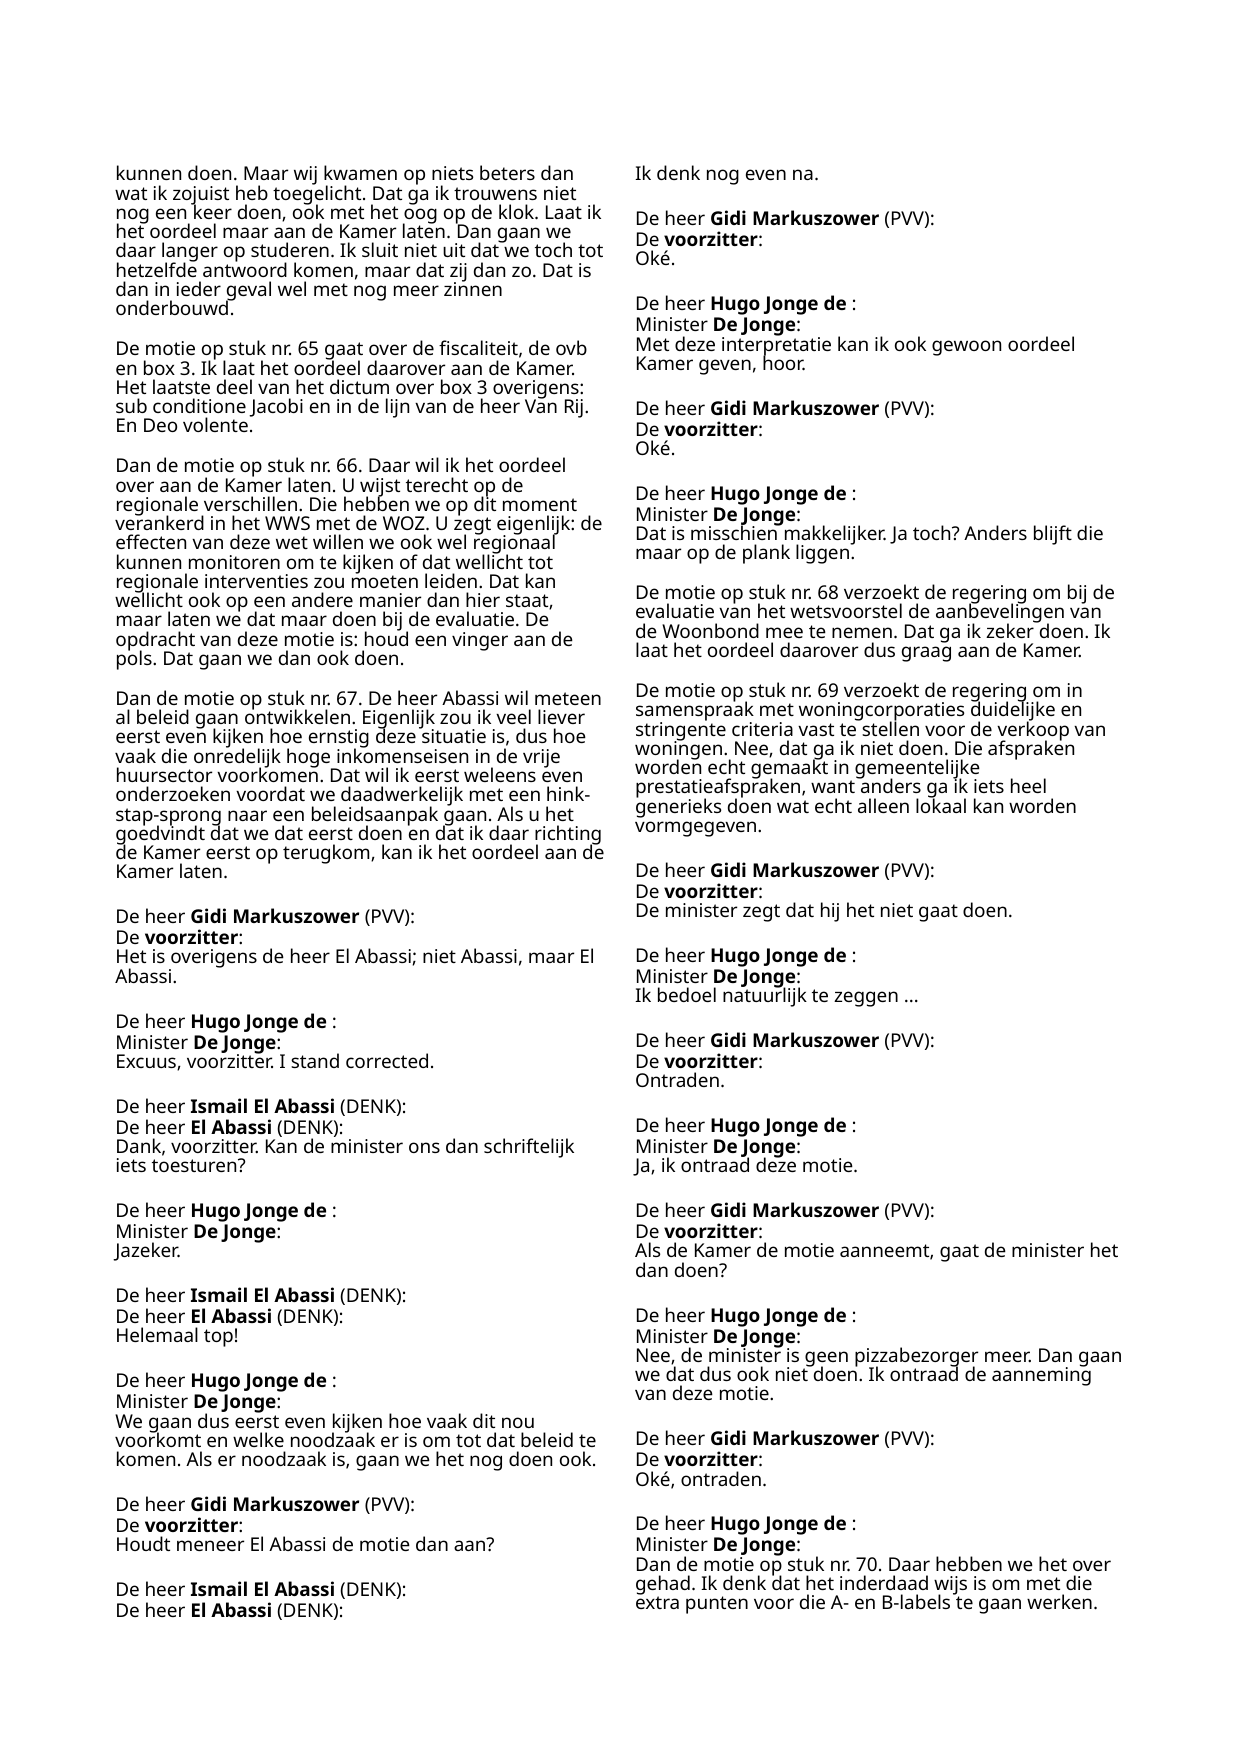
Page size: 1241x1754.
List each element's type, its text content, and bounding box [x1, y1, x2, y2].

text De heer Gidi Markuszower (PVV): [635, 205, 1125, 231]
text De voorzitter: [635, 1223, 1125, 1242]
text De voorzitter: [635, 883, 1125, 902]
text Minister De Jonge: [115, 1034, 605, 1053]
text Ja, ik ontraad deze motie. [635, 1157, 1125, 1177]
text Minister De Jonge: [635, 1138, 1125, 1157]
text Minister De Jonge: [635, 1328, 1125, 1347]
text De heer Hugo Jonge de : [635, 291, 1125, 316]
text De heer Ismail El Abassi (DENK): [115, 1576, 605, 1602]
text Ik bedoel natuurlijk te zeggen … [635, 987, 1125, 1006]
text De heer Gidi Markuszower (PVV): [635, 1426, 1125, 1451]
text De heer Gidi Markuszower (PVV): [635, 395, 1125, 421]
text Oké, ontraden. [635, 1471, 1125, 1490]
text De heer Hugo Jonge de : [635, 480, 1125, 506]
text Nee, de minister is geen pizzabezorger meer. Dan gaan we dat dus ook niet doen. Ik ontraad de aanneming van deze motie. [635, 1347, 1125, 1405]
text Oké. [635, 440, 1125, 459]
text De heer Hugo Jonge de : [635, 1112, 1125, 1138]
text Minister De Jonge: [635, 506, 1125, 525]
text Als de Kamer de motie aanneemt, gaat de minister het dan doen? [635, 1242, 1125, 1281]
text Houdt meneer El Abassi de motie dan aan? [115, 1536, 605, 1556]
text De heer El Abassi (DENK): [115, 1308, 605, 1327]
text Dank, voorzitter. Kan de minister ons dan schriftelijk iets toesturen? [115, 1138, 605, 1177]
text De motie op stuk nr. 65 gaat over de fiscaliteit, de ovb en box 3. Ik laat het oordeel daarover aan de Kamer. Het laatste deel van het dictum over box 3 overigens: sub conditione Jacobi en in de lijn van de heer Van Rij. En Deo volente. [115, 340, 605, 437]
text De motie op stuk nr. 69 verzoekt de regering om in samenspraak met woningcorporaties duidelijke en stringente criteria vast te stellen voor de verkoop van woningen. Nee, dat ga ik niet doen. Die afspraken worden echt gemaakt in gemeentelijke prestatieafspraken, want anders ga ik iets heel generieks doen wat echt alleen lokaal kan worden vormgegeven. [635, 682, 1125, 836]
text Minister De Jonge: [635, 968, 1125, 987]
text De minister zegt dat hij het niet gaat doen. [635, 902, 1125, 921]
text De heer Hugo Jonge de : [635, 942, 1125, 968]
text De heer Gidi Markuszower (PVV): [635, 1197, 1125, 1223]
text De heer El Abassi (DENK): [115, 1119, 605, 1138]
text De heer Ismail El Abassi (DENK): [115, 1282, 605, 1308]
text Dan de motie op stuk nr. 67. De heer Abassi wil meteen al beleid gaan ontwikkelen. Eigenlijk zou ik veel liever eerst even kijken hoe ernstig deze situatie is, dus hoe vaak die onredelijk hoge inkomenseisen in de vrije huursector voorkomen. Dat wil ik eerst weleens even onderzoeken voordat we daadwerkelijk met een hink-stap-sprong naar een beleidsaanpak gaan. Als u het goedvindt dat we dat eerst doen en dat ik daar richting de Kamer eerst op terugkom, kan ik het oordeel aan de Kamer laten. [115, 690, 605, 883]
text Excuus, voorzitter. I stand corrected. [115, 1053, 605, 1072]
text Het is overigens de heer El Abassi; niet Abassi, maar El Abassi. [115, 948, 605, 987]
text De heer El Abassi (DENK): [115, 1602, 605, 1621]
text Ontraden. [635, 1072, 1125, 1092]
text kunnen doen. Maar wij kwamen op niets beters dan wat ik zojuist heb toegelicht. Dat ga ik trouwens niet nog een keer doen, ook met het oog op de klok. Laat ik het oordeel maar aan de Kamer laten. Dan gaan we daar langer op studeren. Ik sluit niet uit dat we toch tot hetzelfde antwoord komen, maar dat zij dan zo. Dat is dan in ieder geval wel met nog meer zinnen onderbouwd. [115, 165, 605, 319]
text Dat is misschien makkelijker. Ja toch? Anders blijft die maar op de plank liggen. [635, 525, 1125, 563]
text Minister De Jonge: [115, 1393, 605, 1413]
text De heer Gidi Markuszower (PVV): [635, 1027, 1125, 1053]
text De voorzitter: [635, 1451, 1125, 1471]
text De heer Ismail El Abassi (DENK): [115, 1093, 605, 1119]
text Minister De Jonge: [635, 316, 1125, 336]
text De voorzitter: [635, 231, 1125, 250]
text Dan de motie op stuk nr. 70. Daar hebben we het over gehad. Ik denk dat het inderdaad wijs is om met die extra punten voor die A- en B-labels te gaan werken. [635, 1556, 1125, 1613]
text Met deze interpretatie kan ik ook gewoon oordeel Kamer geven, hoor. [635, 336, 1125, 374]
text Jazeker. [115, 1242, 605, 1262]
text Minister De Jonge: [115, 1223, 605, 1242]
text De voorzitter: [635, 421, 1125, 440]
text De heer Hugo Jonge de : [635, 1302, 1125, 1328]
text De heer Hugo Jonge de : [635, 1511, 1125, 1536]
text De voorzitter: [115, 929, 605, 948]
text De heer Hugo Jonge de : [115, 1197, 605, 1223]
text We gaan dus eerst even kijken hoe vaak dit nou voorkomt en welke noodzaak er is om tot dat beleid te komen. Als er noodzaak is, gaan we het nog doen ook. [115, 1413, 605, 1470]
text Dan de motie op stuk nr. 66. Daar wil ik het oordeel over aan de Kamer laten. U wijst terecht op de regionale verschillen. Die hebben we op dit moment verankerd in het WWS met de WOZ. U zegt eigenlijk: de effecten van deze wet willen we ook wel regionaal kunnen monitoren om te kijken of dat wellicht tot regionale interventies zou moeten leiden. Dat kan wellicht ook op een andere manier dan hier staat, maar laten we dat maar doen bij de evaluatie. De opdracht van deze motie is: houd een vinger aan de pols. Dat gaan we dan ook doen. [115, 457, 605, 669]
text De heer Gidi Markuszower (PVV): [115, 903, 605, 929]
text De motie op stuk nr. 68 verzoekt de regering om bij de evaluatie van het wetsvoorstel de aanbevelingen van de Woonbond mee te nemen. Dat ga ik zeker doen. Ik laat het oordeel daarover dus graag aan de Kamer. [635, 584, 1125, 661]
text Oké. [635, 250, 1125, 270]
text De heer Hugo Jonge de : [115, 1008, 605, 1034]
text De heer Gidi Markuszower (PVV): [115, 1491, 605, 1517]
text De heer Hugo Jonge de : [115, 1368, 605, 1393]
text Helemaal top! [115, 1327, 605, 1347]
text De heer Gidi Markuszower (PVV): [635, 857, 1125, 883]
text Ik denk nog even na. [635, 165, 1125, 184]
text De voorzitter: [635, 1053, 1125, 1072]
text Minister De Jonge: [635, 1536, 1125, 1556]
text De voorzitter: [115, 1517, 605, 1536]
